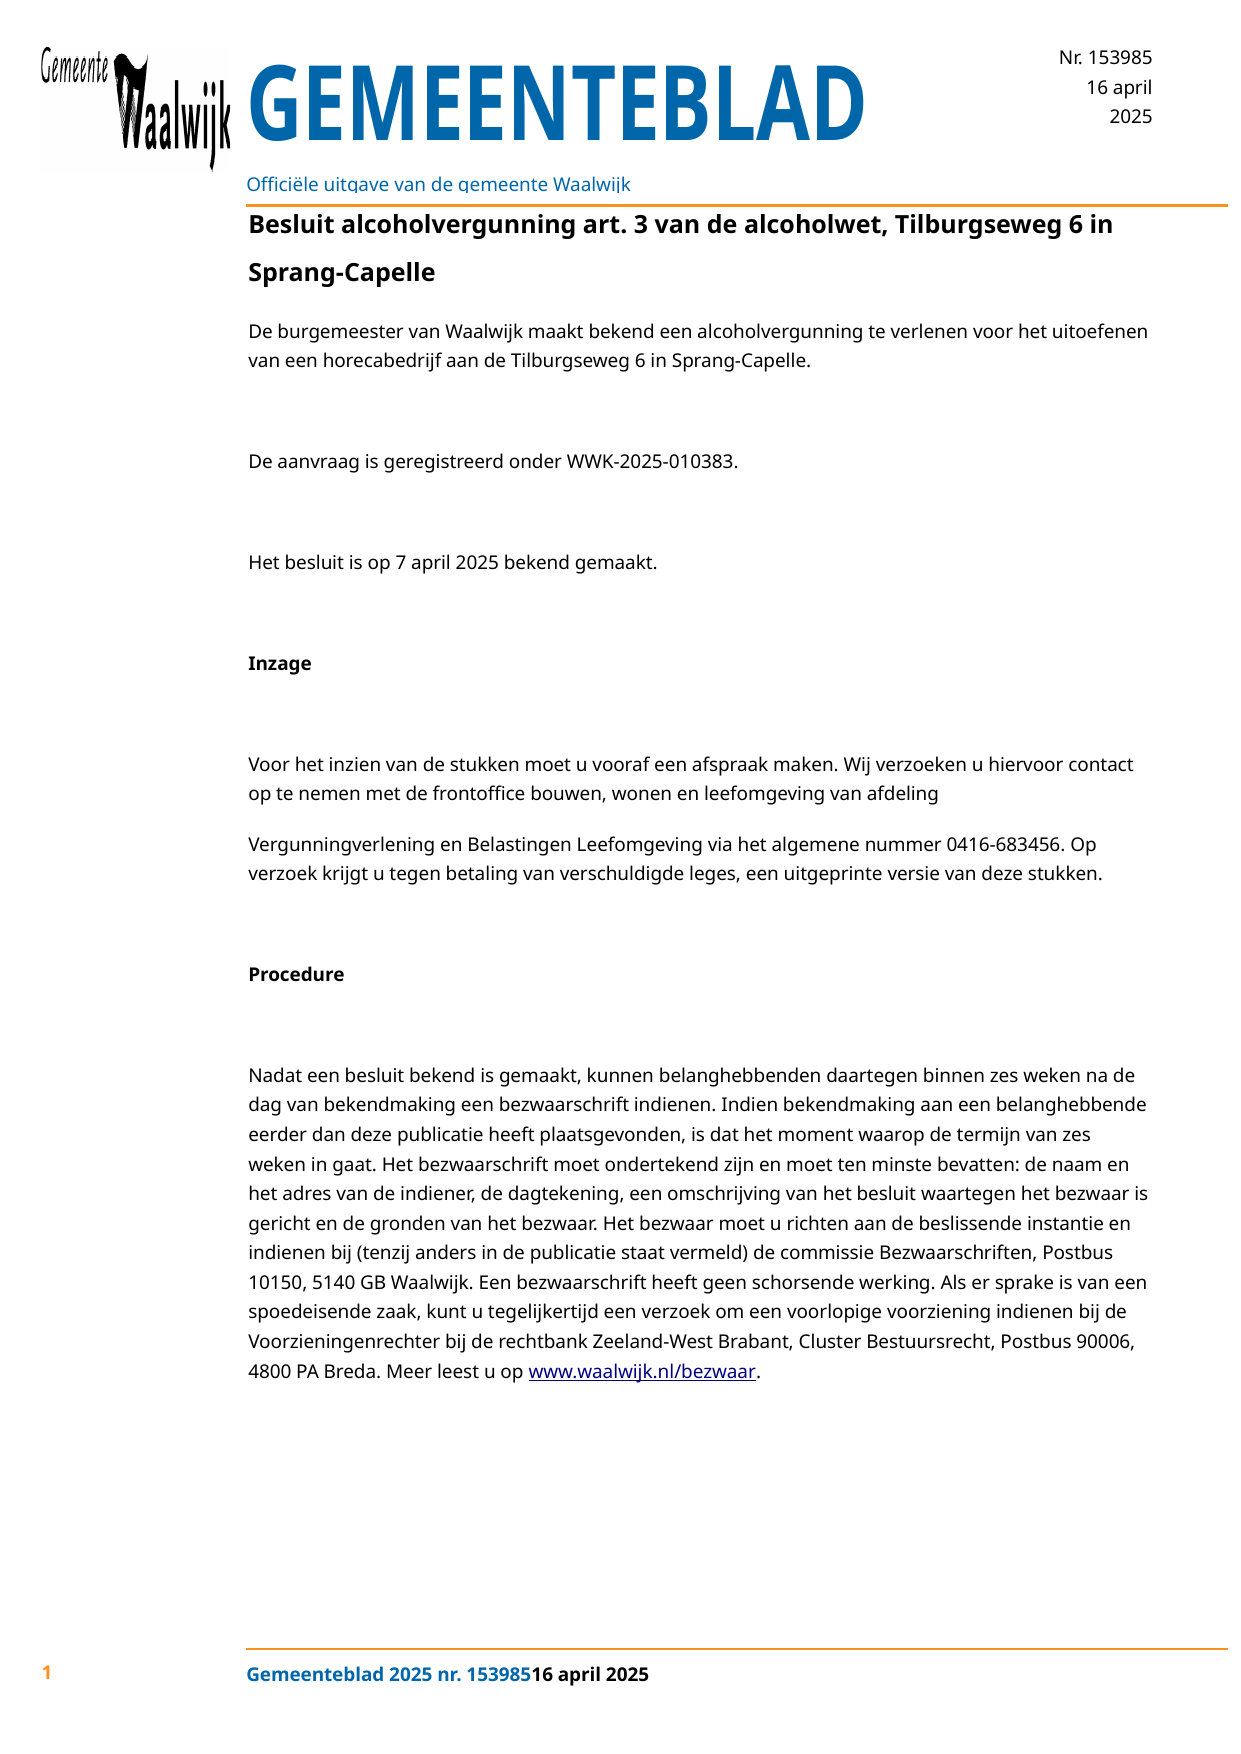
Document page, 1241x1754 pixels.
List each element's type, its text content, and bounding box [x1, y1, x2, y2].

text Nadat een besluit bekend is gemaakt, kunnen belanghebbenden daartegen binnen zes weken na de dag van bekendmaking een bezwaarschrift indienen. Indien bekendmaking aan een belanghebbende eerder dan deze publicatie heeft plaatsgevonden, is dat het moment waarop de termijn van zes weken in gaat. Het bezwaarschrift moet ondertekend zijn en moet ten minste bevatten: de naam en het adres van de indiener, de dagtekening, een omschrijving van het besluit waartegen het bezwaar is gericht en de gronden van het bezwaar. Het bezwaar moet u richten aan de beslissende instantie en indienen bij (tenzij anders in de publicatie staat vermeld) de commissie Bezwaarschriften, Postbus 10150, 5140 GB Waalwijk. Een bezwaarschrift heeft geen schorsende werking. Als er sprake is van een spoedeisende zaak, kunt u tegelijkertijd een verzoek om een voorlopige voorziening indienen bij de Voorzieningenrechter bij de rechtbank Zeeland-West Brabant, Cluster Bestuursrecht, Postbus 90006, 4800 PA Breda. Meer leest u op www.waalwijk.nl/bezwaar. [248, 1062, 1152, 1384]
text Het besluit is op 7 april 2025 bekend gemaakt. [248, 549, 1152, 575]
picture [41, 47, 231, 172]
text Besluit alcoholvergunning art. 3 van de alcoholwet, Tilburgseweg 6 in Sprang-Capelle [248, 207, 1152, 288]
text Voor het inzien van de stukken moet u vooraf een afspraak maken. Wij verzoeken u hiervoor contact op te nemen met de frontoffice bouwen, wonen en leefomgeving van afdeling [248, 751, 1152, 806]
text De burgemeester van Waalwijk maakt bekend een alcoholvergunning te verlenen voor het uitoefenen van een horecabedrijf aan de Tilburgseweg 6 in Sprang-Capelle. [248, 318, 1152, 373]
text Procedure [248, 961, 1152, 987]
text Vergunningverlening en Belastingen Leefomgeving via het algemene nummer 0416-683456. Op verzoek krijgt u tegen betaling van verschuldigde leges, een uitgeprinte versie van deze stukken. [248, 831, 1152, 886]
text De aanvraag is geregistreerd onder WWK-2025-010383. [248, 448, 1152, 474]
text Inzage [248, 650, 1152, 676]
